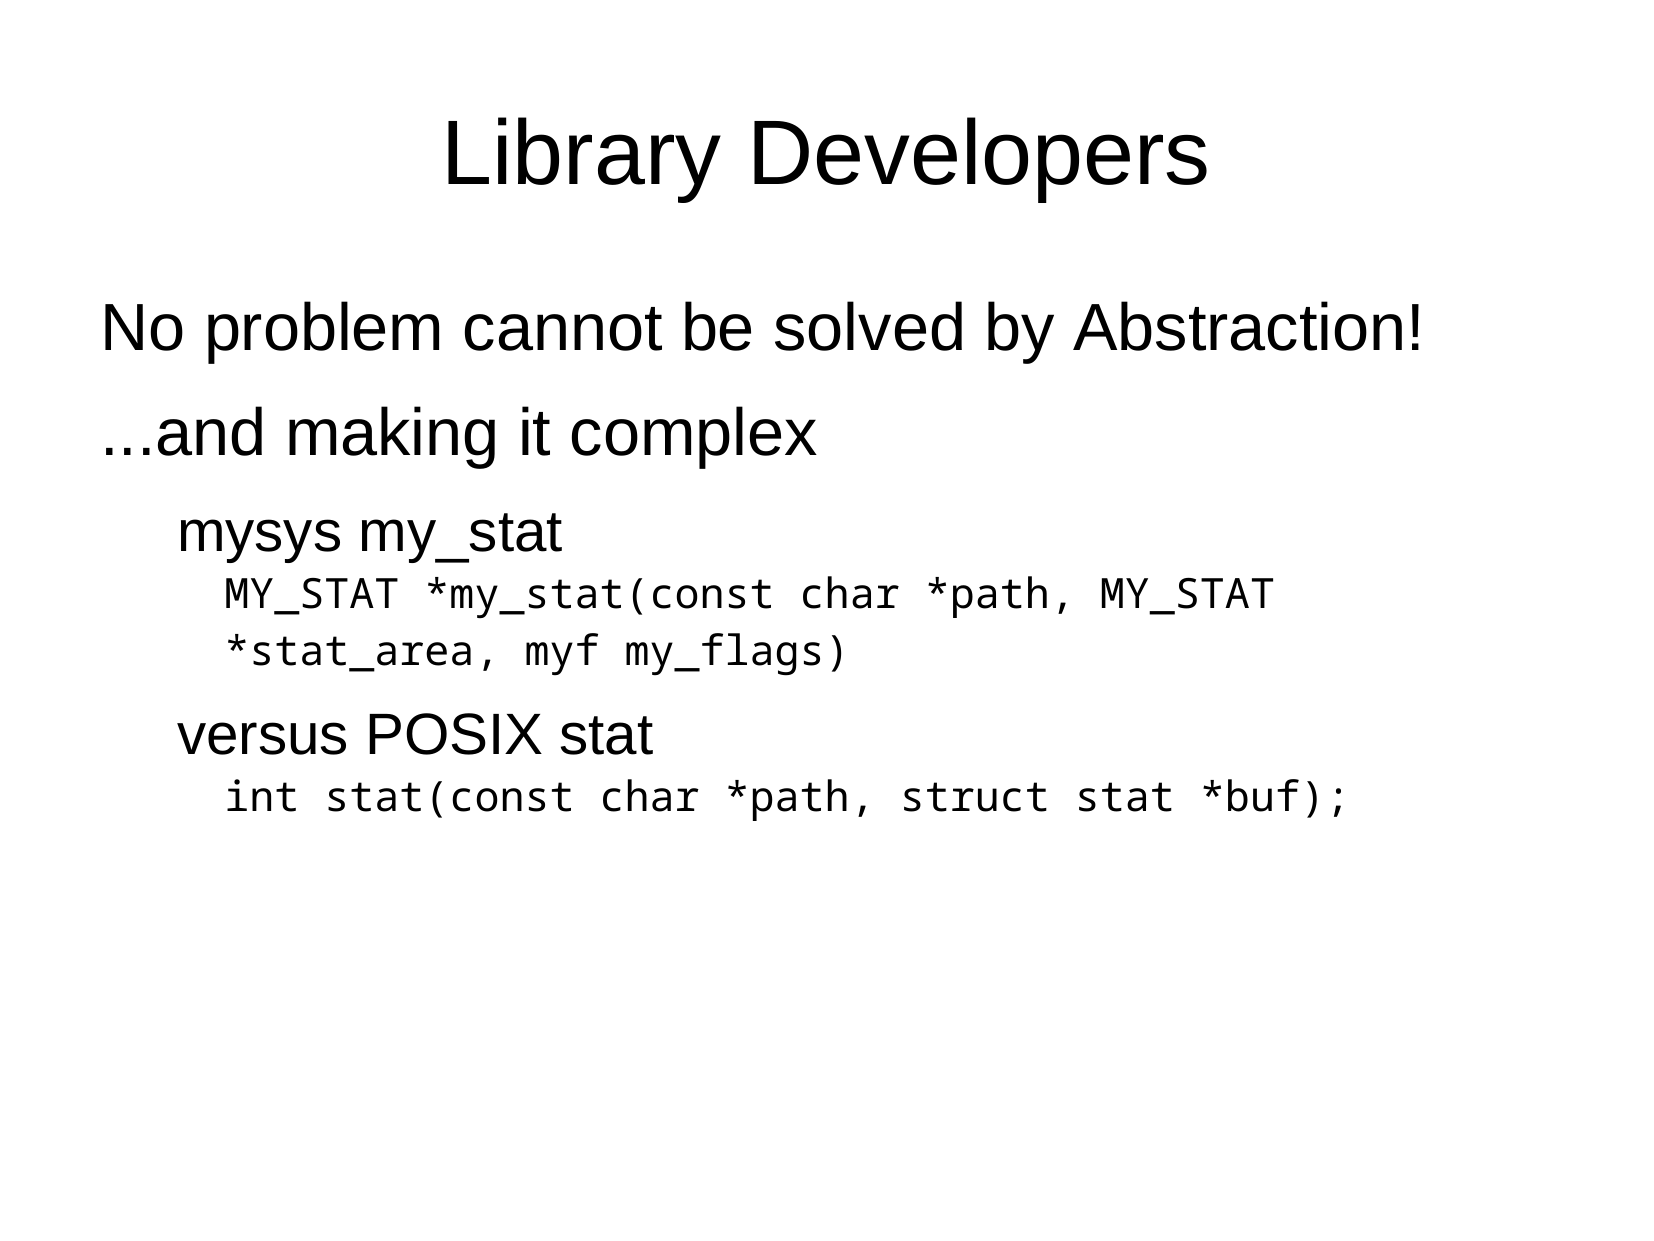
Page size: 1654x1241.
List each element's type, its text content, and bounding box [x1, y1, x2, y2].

title Library Developers [82, 56, 1571, 250]
list No problem cannot be solved by Abstraction! ...and making it complex mysys my_stat MY_STAT *my_stat(const char *path, MY_STAT *stat_area, myf my_flags) versus POSIX stat int stat(const char *path, struct stat *buf); [82, 290, 1571, 1094]
